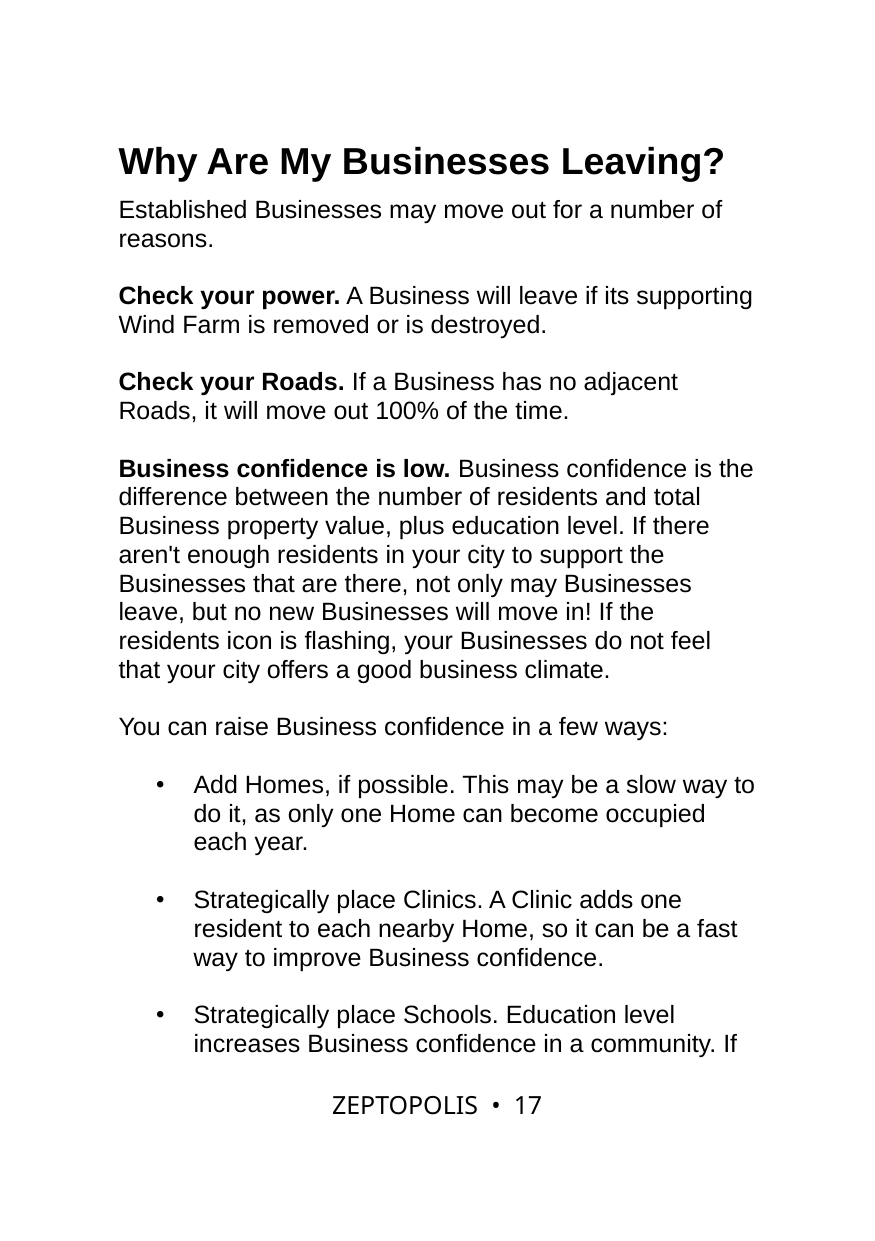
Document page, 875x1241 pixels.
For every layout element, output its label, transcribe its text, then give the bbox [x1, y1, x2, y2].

list Strategically place Schools. Education level increases Business confidence in a community. If [156, 1000, 756, 1058]
text Established Businesses may move out for a number of reasons. [118, 195, 756, 252]
subtitle Why Are My Businesses Leaving? [118, 139, 756, 182]
list Add Homes, if possible. This may be a slow way to do it, as only one Home can become occupied each year. [156, 770, 756, 856]
text Check your Roads. If a Business has no adjacent Roads, it will move out 100% of the time. [118, 367, 756, 425]
text You can raise Business confidence in a few ways: [118, 712, 756, 741]
text Check your power. A Business will leave if its supporting Wind Farm is removed or is destroyed. [118, 281, 756, 338]
list Strategically place Clinics. A Clinic adds one resident to each nearby Home, so it can be a fast way to improve Business confidence. [156, 885, 756, 971]
text Business confidence is low. Business confidence is the difference between the number of residents and total Business property value, plus education level. If there aren't enough residents in your city to support the Businesses that are there, not only may Businesses leave, but no new Businesses will move in! If the residents icon is flashing, your Businesses do not feel that your city offers a good business climate. [118, 453, 756, 683]
